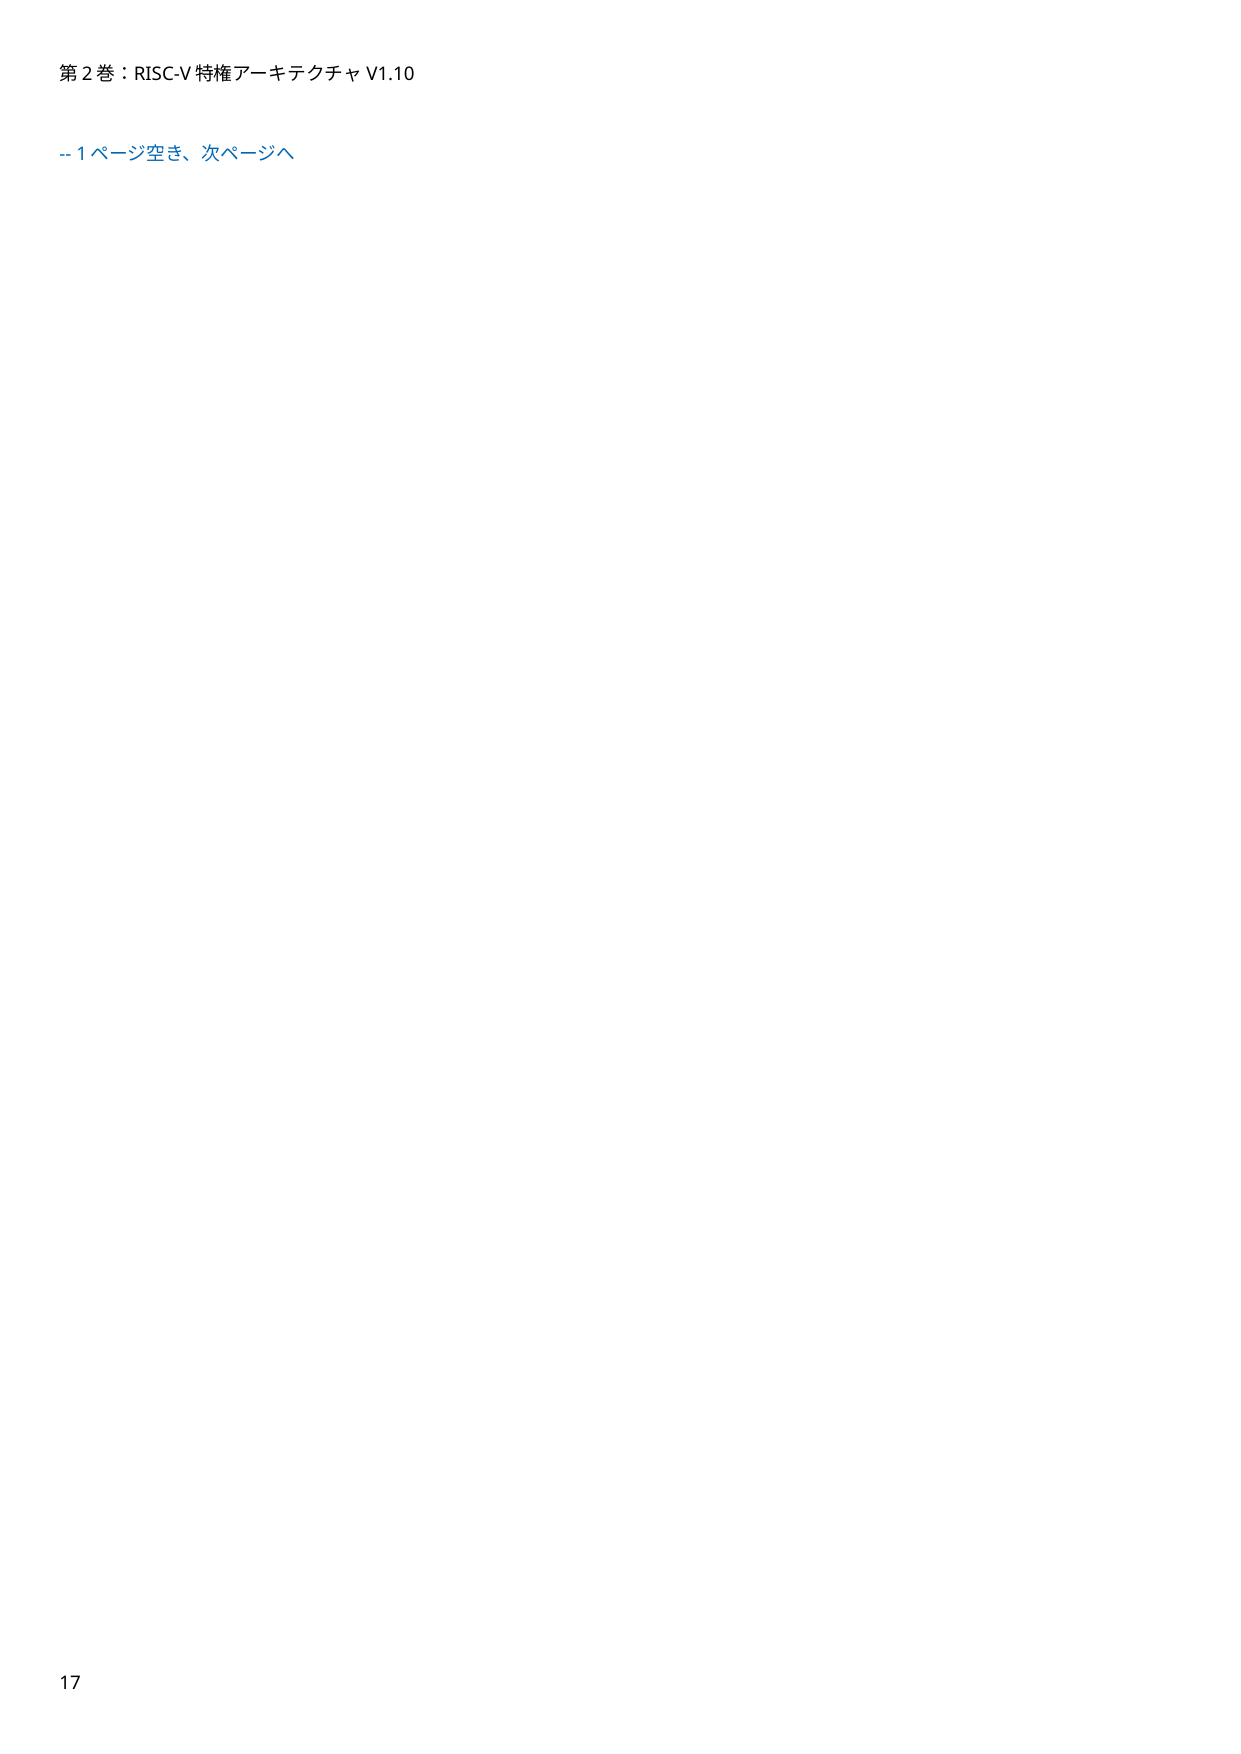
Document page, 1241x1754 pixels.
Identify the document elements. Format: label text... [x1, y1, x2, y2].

text -- 1ページ空き、次ページへ [59, 141, 1181, 166]
